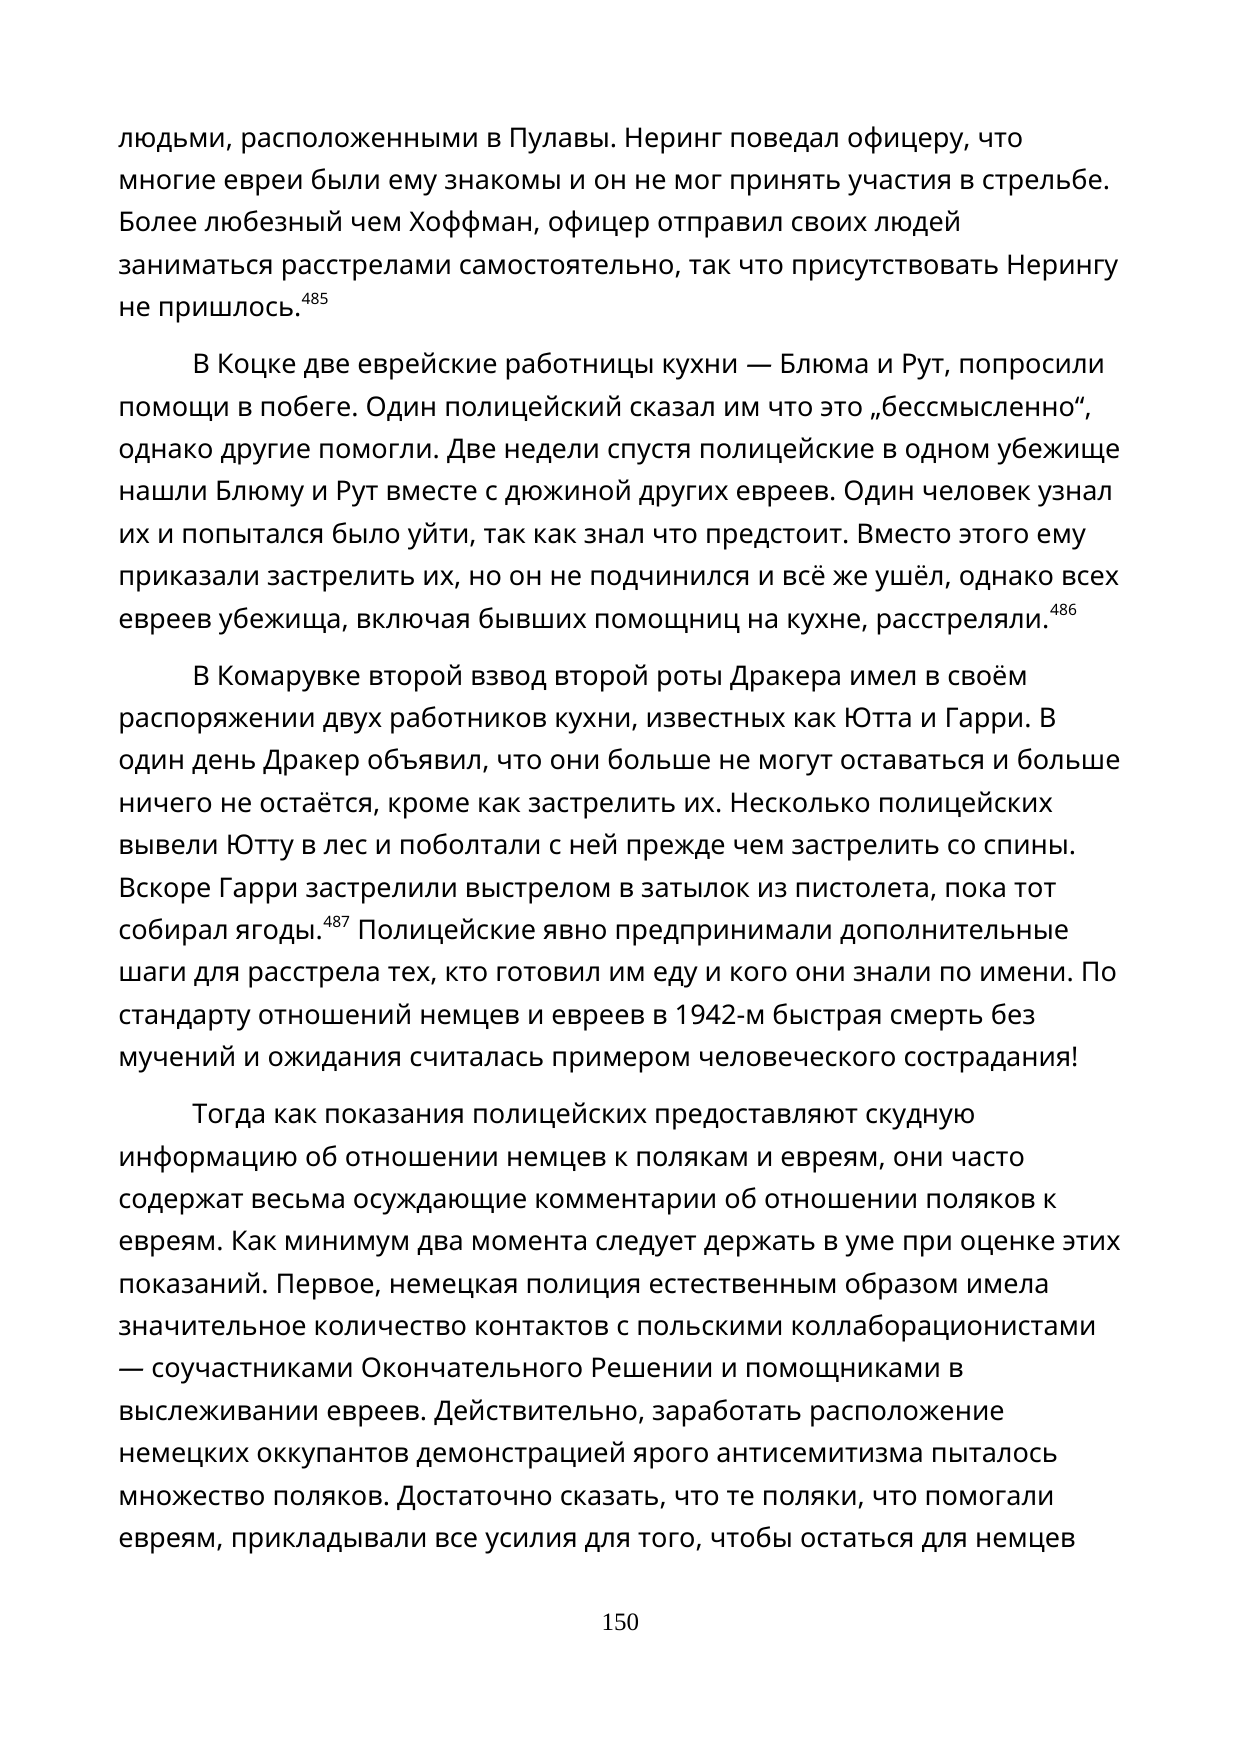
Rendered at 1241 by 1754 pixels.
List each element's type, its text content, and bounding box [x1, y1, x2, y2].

text В Коцке две еврейские работницы кухни — Блюма и Рут, попросили помощи в побеге. Один полицейский сказал им что это „бессмысленно“, однако другие помогли. Две недели спустя полицейские в одном убежище нашли Блюму и Рут вместе с дюжиной других евреев. Один человек узнал их и попытался было уйти, так как знал что предстоит. Вместо этого ему приказали застрелить их, но он не подчинился и всё же ушёл, однако всех евреев убежища, включая бывших помощниц на кухне, расстреляли. [118, 345, 1122, 636]
text В Комарувке второй взвод второй роты Дракера имел в своём распоряжении двух работников кухни, известных как Ютта и Гарри. В один день Дракер объявил, что они больше не могут оставаться и больше ничего не остаётся, кроме как застрелить их. Несколько полицейских вывели Ютту в лес и поболтали с ней прежде чем застрелить со спины. Вскоре Гарри застрелили выстрелом в затылок из пистолета, пока тот собирал ягоды. Полицейские явно предпринимали дополнительные шаги для расстрела тех, кто готовил им еду и кого они знали по имени. По стандарту отношений немцев и евреев в 1942-м быстрая смерть без мучений и ожидания считалась примером человеческого сострадания! [118, 656, 1122, 1074]
text Тогда как показания полицейских предоставляют скудную информацию об отношении немцев к полякам и евреям, они часто содержат весьма осуждающие комментарии об отношении поляков к евреям. Как минимум два момента следует держать в уме при оценке этих показаний. Первое, немецкая полиция естественным образом имела значительное количество контактов с польскими коллаборационистами — соучастниками Окончательного Решении и помощниками в выслеживании евреев. Действительно, заработать расположение немецких оккупантов демонстрацией ярого антисемитизма пыталось множество поляков. Достаточно сказать, что те поляки, что помогали евреям, прикладывали все усилия для того, чтобы остаться для немцев [118, 1094, 1122, 1555]
text людьми, расположенными в Пулавы. Неринг поведал офицеру, что многие евреи были ему знакомы и он не мог принять участия в стрельбе. Более любезный чем Хоффман, офицер отправил своих людей заниматься расстрелами самостоятельно, так что присутствовать Нерингу не пришлось. [118, 118, 1122, 324]
